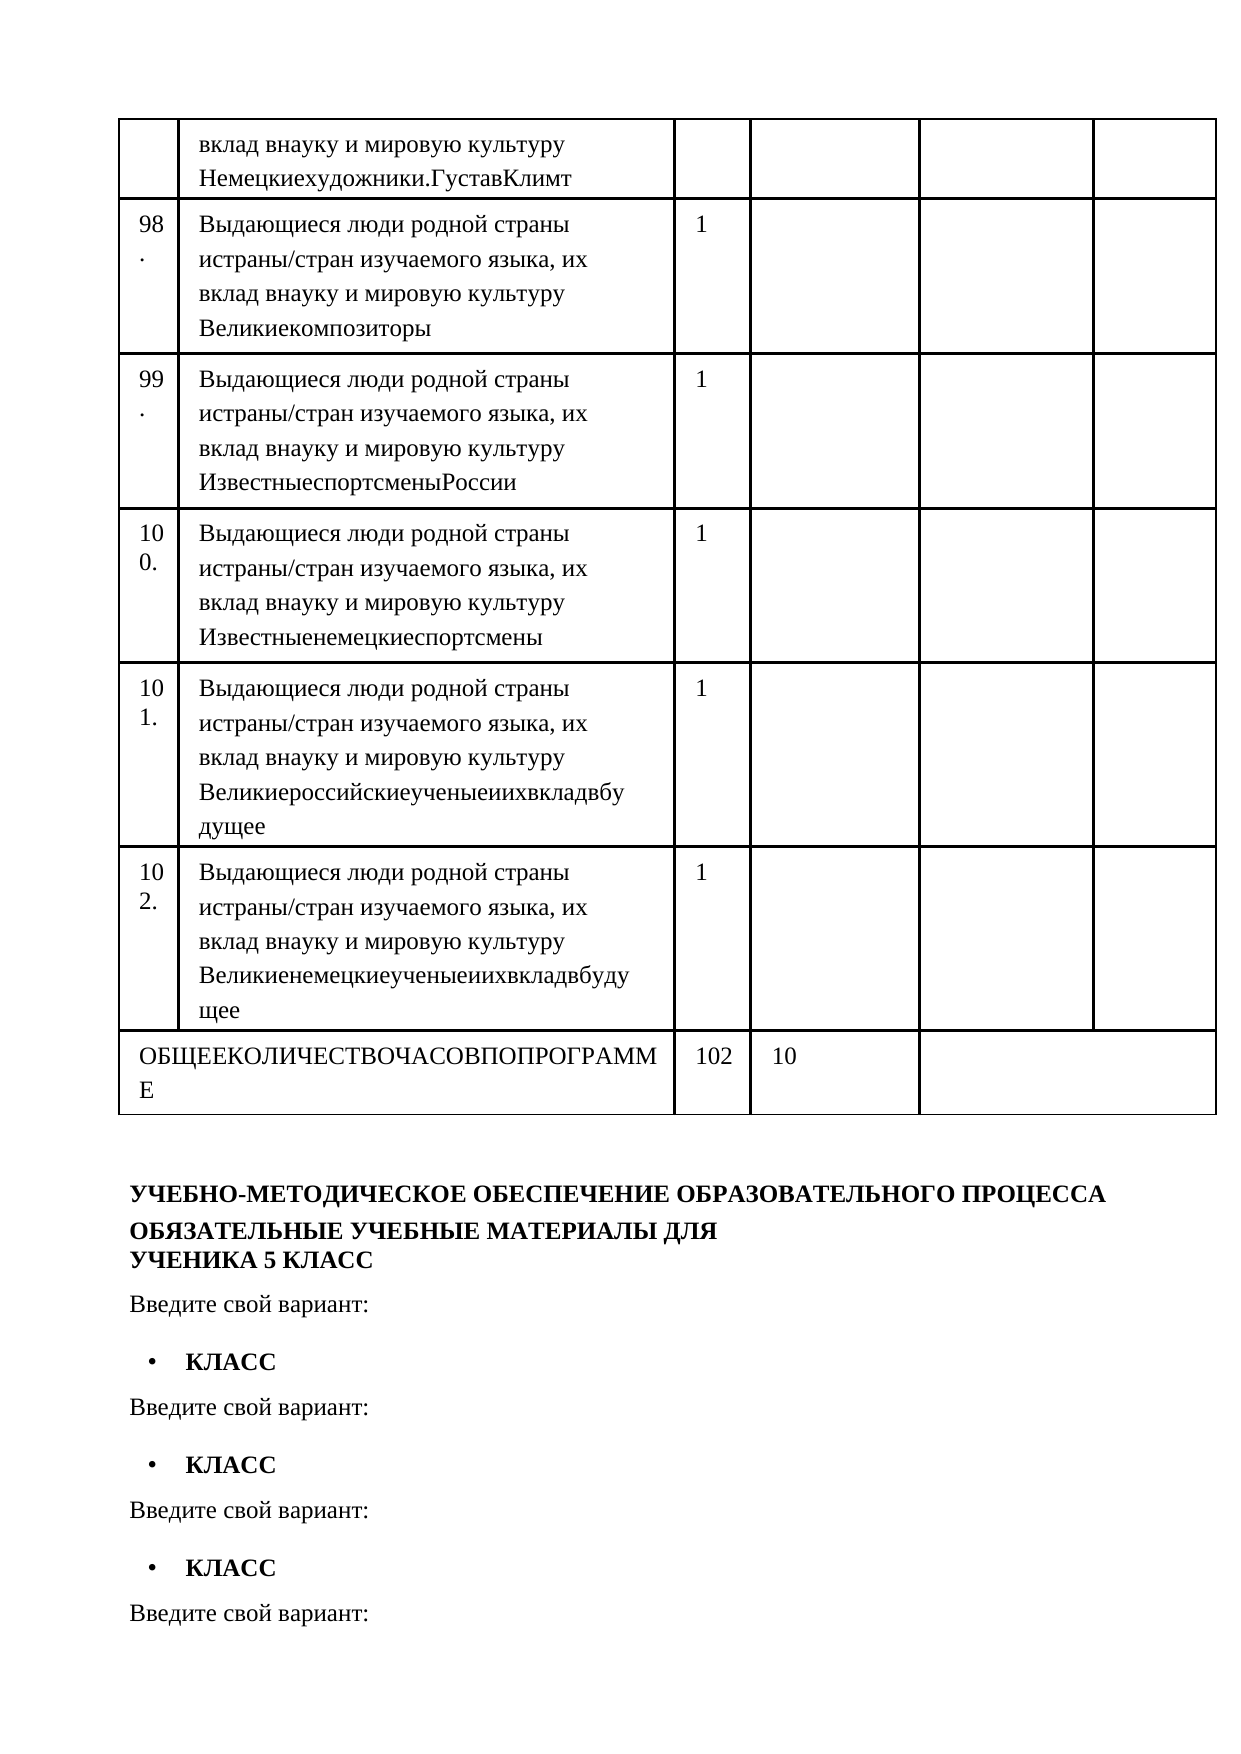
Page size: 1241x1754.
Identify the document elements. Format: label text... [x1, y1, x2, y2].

table_cell 10 [752, 1032, 918, 1114]
table_cell [752, 664, 918, 845]
table_cell [752, 510, 918, 661]
table_cell 1 [676, 664, 749, 845]
table_cell 102. [120, 848, 177, 1029]
table_cell [921, 200, 1092, 352]
table_cell 1 [676, 200, 749, 352]
table_cell [752, 848, 918, 1029]
table_cell [921, 120, 1092, 197]
list КЛАСС [110, 1347, 1122, 1376]
table_cell [921, 848, 1092, 1029]
table_cell Выдающиеся люди родной страны истраны/стран изучаемого языка, их вклад внауку и мировую культуру Великиероссийскиеученыеиихвкладвбудущее [180, 664, 673, 845]
text ОБЯЗАТЕЛЬНЫЕ УЧЕБНЫЕ МАТЕРИАЛЫ ДЛЯ УЧЕНИКА 5 КЛАСС [129, 1216, 741, 1273]
text УЧЕБНО-МЕТОДИЧЕСКОЕ ОБЕСПЕЧЕНИЕ ОБРАЗОВАТЕЛЬНОГО ПРОЦЕССА [129, 1179, 1122, 1207]
table_cell [921, 355, 1092, 507]
table_cell Выдающиеся люди родной страны истраны/стран изучаемого языка, их вклад внауку и мировую культуру Известныенемецкиеспортсмены [180, 510, 673, 661]
table_cell [1095, 510, 1215, 661]
table_cell [120, 120, 177, 197]
text Введите свой вариант: [129, 1289, 1122, 1318]
table_cell [676, 120, 749, 197]
table_cell [1095, 355, 1215, 507]
list КЛАСС [110, 1553, 1122, 1582]
table_cell Выдающиеся люди родной страны истраны/стран изучаемого языка, их вклад внауку и мировую культуру Великиенемецкиеученыеиихвкладвбудущее [180, 848, 673, 1029]
table_cell [921, 664, 1092, 845]
table_cell [752, 355, 918, 507]
text Введите свой вариант: [129, 1495, 1122, 1524]
table_cell 1 [676, 355, 749, 507]
table_cell 102 [676, 1032, 749, 1114]
table_cell [1095, 120, 1215, 197]
table_cell [1095, 848, 1215, 1029]
table_cell 101. [120, 664, 177, 845]
table_cell 1 [676, 848, 749, 1029]
table_cell [752, 200, 918, 352]
table_cell [921, 1032, 1215, 1114]
text Введите свой вариант: [129, 1598, 1122, 1627]
table_cell 1 [676, 510, 749, 661]
text Введите свой вариант: [129, 1392, 1122, 1421]
list КЛАСС [110, 1450, 1122, 1479]
table_cell [752, 120, 918, 197]
table_cell Выдающиеся люди родной страны истраны/стран изучаемого языка, их вклад внауку и мировую культуру Великиекомпозиторы [180, 200, 673, 352]
table_cell Выдающиеся люди родной страны истраны/стран изучаемого языка, их вклад внауку и мировую культуру ИзвестныеспортсменыРоссии [180, 355, 673, 507]
table_cell 100. [120, 510, 177, 661]
table_cell [921, 510, 1092, 661]
table_cell 99. [120, 355, 177, 507]
table_cell ОБЩЕЕКОЛИЧЕСТВОЧАСОВПОПРОГРАММЕ [120, 1032, 673, 1114]
table_cell [1095, 664, 1215, 845]
table_cell вклад внауку и мировую культуру Немецкиехудожники.ГуставКлимт [180, 120, 673, 197]
table_cell [1095, 200, 1215, 352]
table_cell 98. [120, 200, 177, 352]
